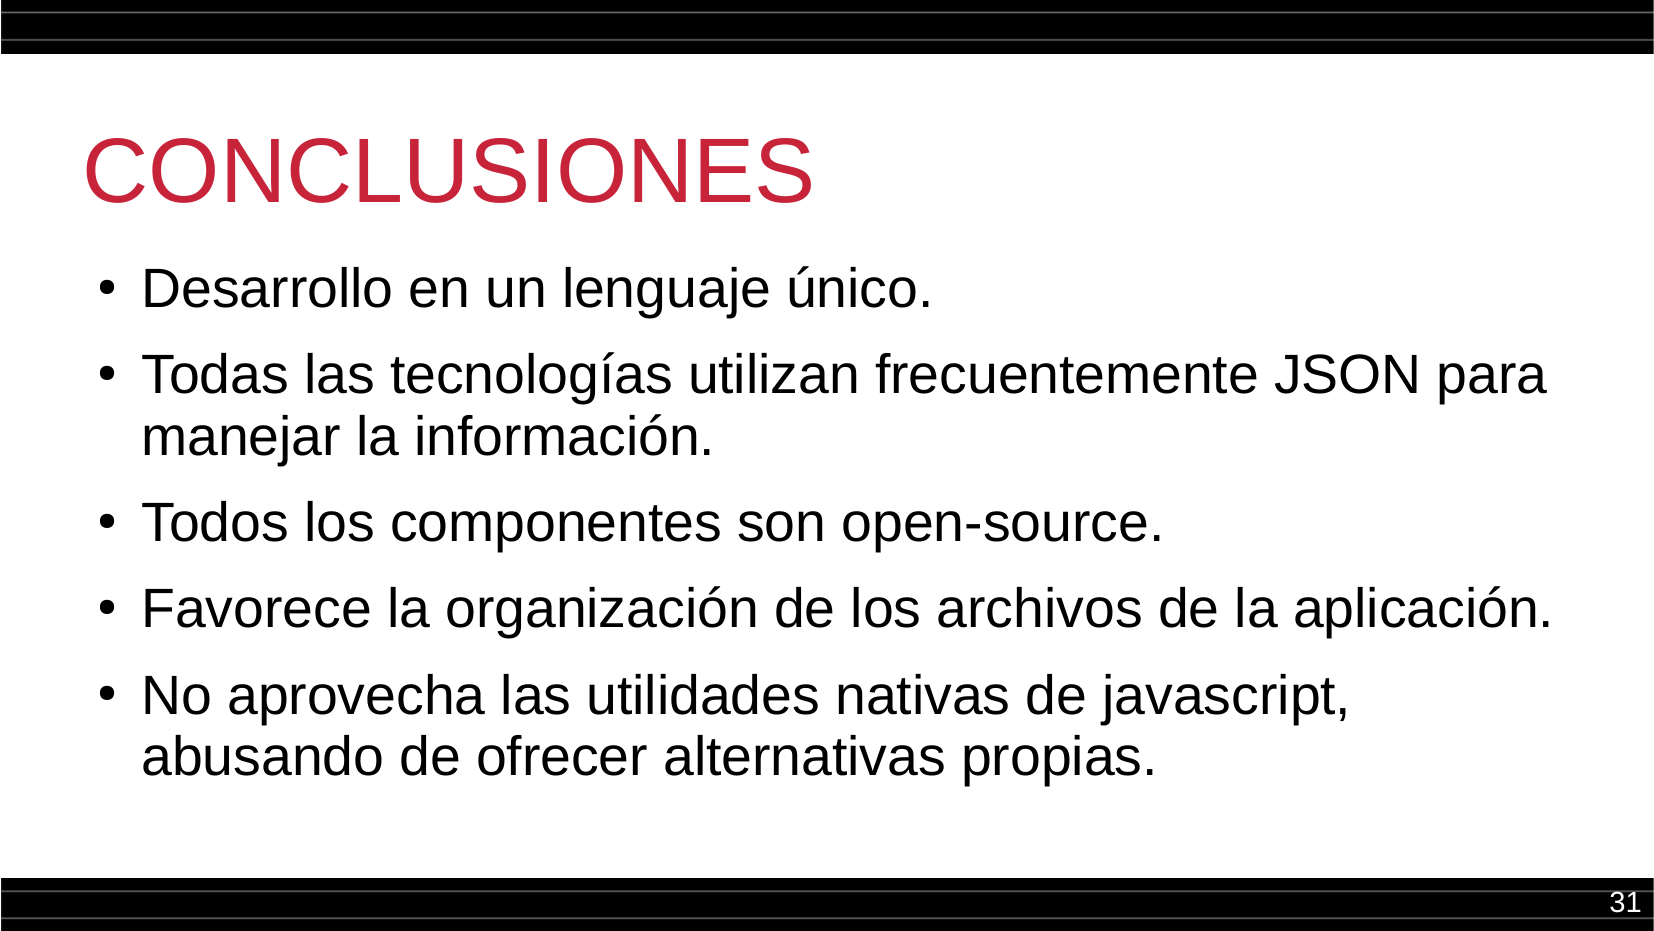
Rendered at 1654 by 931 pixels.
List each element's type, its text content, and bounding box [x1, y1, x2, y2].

picture [1, 878, 1654, 931]
picture [1, 0, 1654, 54]
title CONCLUSIONES [82, 92, 1571, 171]
list Desarrollo en un lenguaje único. Todas las tecnologías utilizan frecuentemente JSON para manejar la información. Todos los componentes son open-source. Favorece la organización de los archivos de la aplicación. No aprovecha las utilidades nativas de javascript, abusando de ofrecer alternativas propias. [82, 171, 1571, 856]
